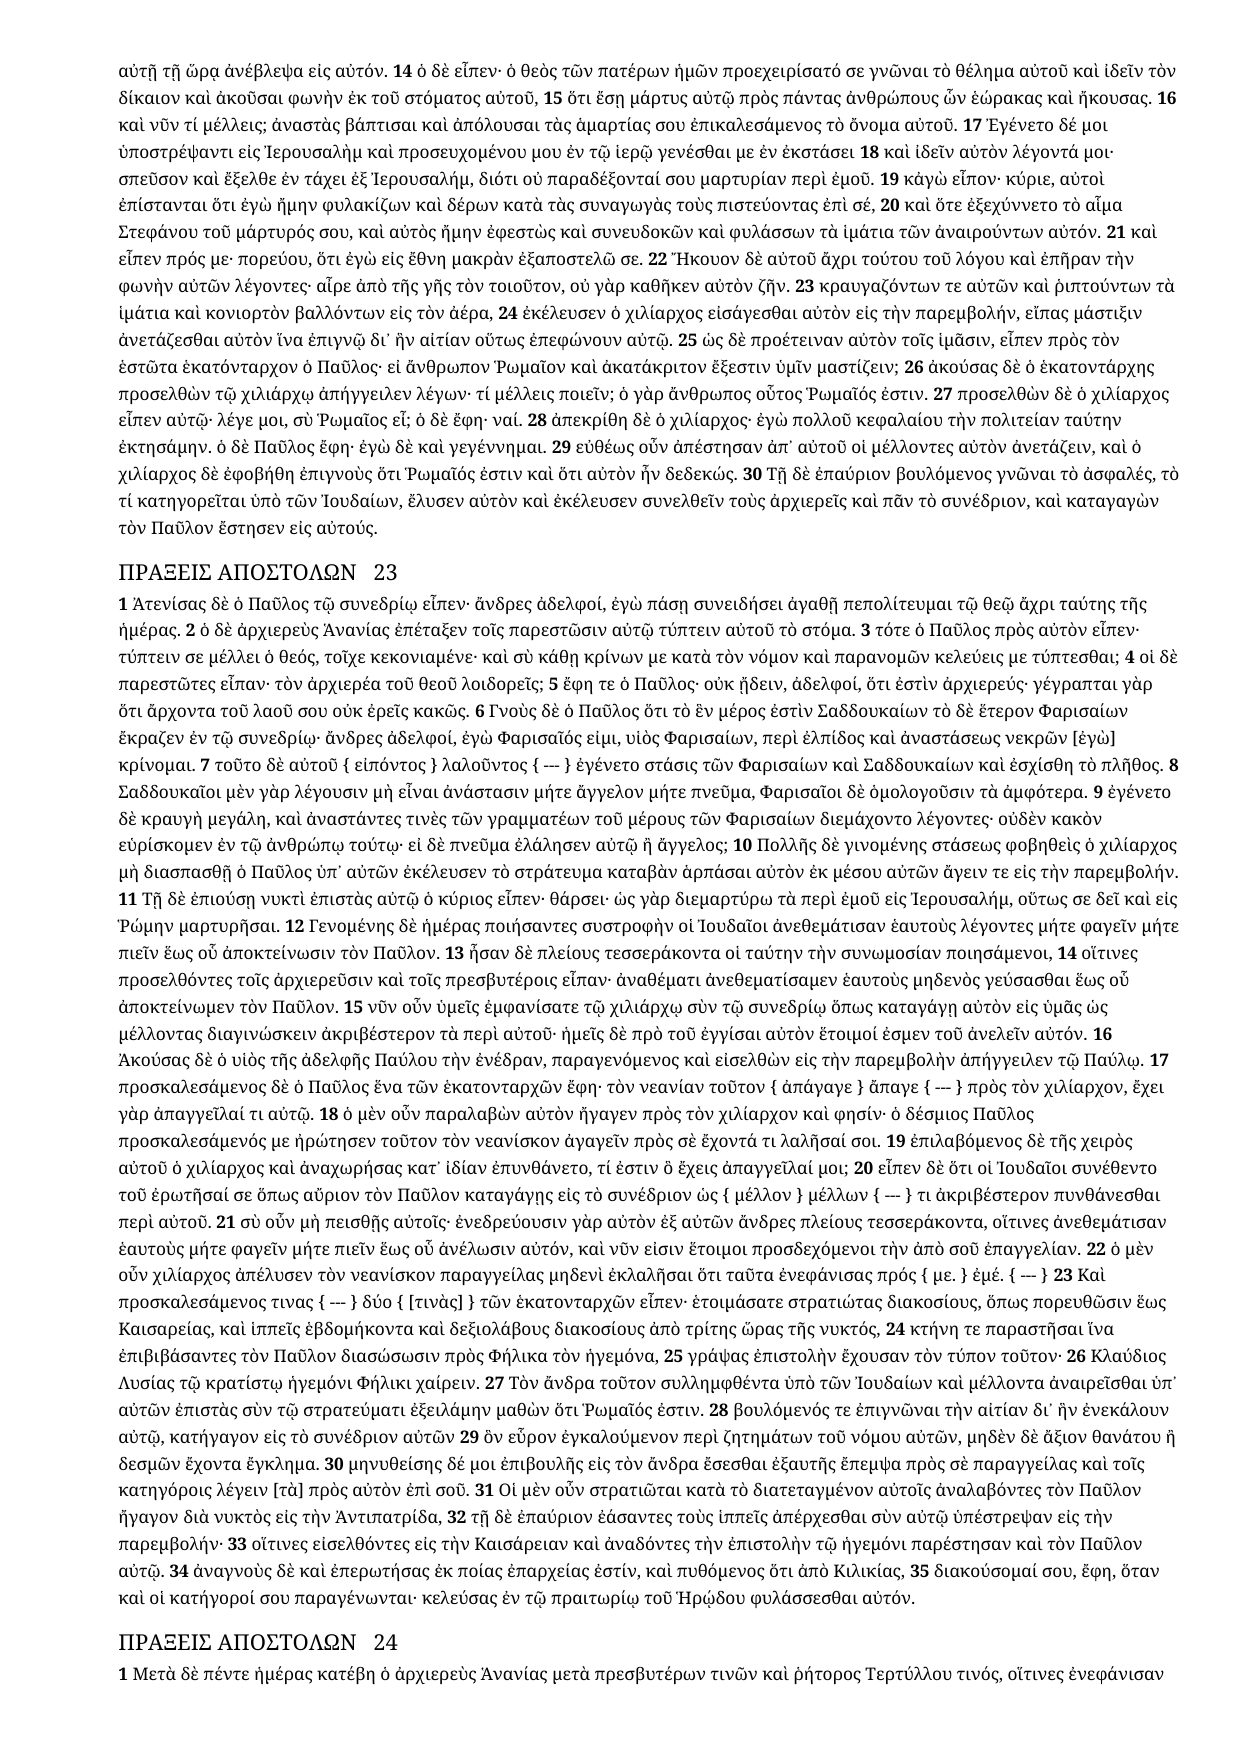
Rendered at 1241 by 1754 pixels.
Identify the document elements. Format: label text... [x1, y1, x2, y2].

text ΠΡΑΞΕΙΣ ΑΠΟΣΤΟΛΩΝ 24 [118, 1627, 1181, 1657]
text ΠΡΑΞΕΙΣ ΑΠΟΣΤΟΛΩΝ 23 [118, 557, 1181, 587]
text αὐτῇ τῇ ὥρᾳ ἀνέβλεψα εἰς αὐτόν. 14 ὁ δὲ εἶπεν· ὁ θεὸς τῶν πατέρων ἡμῶν προεχειρίσατό σε γνῶναι τὸ θέλημα αὐτοῦ καὶ ἰδεῖν τὸν δίκαιον καὶ ἀκοῦσαι φωνὴν ἐκ τοῦ στόματος αὐτοῦ, 15 ὅτι ἔσῃ μάρτυς αὐτῷ πρὸς πάντας ἀνθρώπους ὧν ἑώρακας καὶ ἤκουσας. 16 καὶ νῦν τί μέλλεις; ἀναστὰς βάπτισαι καὶ ἀπόλουσαι τὰς ἁμαρτίας σου ἐπικαλεσάμενος τὸ ὄνομα αὐτοῦ. 17 Ἐγένετο δέ μοι ὑποστρέψαντι εἰς Ἰερουσαλὴμ καὶ προσευχομένου μου ἐν τῷ ἱερῷ γενέσθαι με ἐν ἐκστάσει 18 καὶ ἰδεῖν αὐτὸν λέγοντά μοι· σπεῦσον καὶ ἔξελθε ἐν τάχει ἐξ Ἰερουσαλήμ, διότι οὐ παραδέξονταί σου μαρτυρίαν περὶ ἐμοῦ. 19 κἀγὼ εἶπον· κύριε, αὐτοὶ ἐπίστανται ὅτι ἐγὼ ἤμην φυλακίζων καὶ δέρων κατὰ τὰς συναγωγὰς τοὺς πιστεύοντας ἐπὶ σέ, 20 καὶ ὅτε ἐξεχύννετο τὸ αἷμα Στεφάνου τοῦ μάρτυρός σου, καὶ αὐτὸς ἤμην ἐφεστὼς καὶ συνευδοκῶν καὶ φυλάσσων τὰ ἱμάτια τῶν ἀναιρούντων αὐτόν. 21 καὶ εἶπεν πρός με· πορεύου, ὅτι ἐγὼ εἰς ἔθνη μακρὰν ἐξαποστελῶ σε. 22 Ἤκουον δὲ αὐτοῦ ἄχρι τούτου τοῦ λόγου καὶ ἐπῆραν τὴν φωνὴν αὐτῶν λέγοντες· αἶρε ἀπὸ τῆς γῆς τὸν τοιοῦτον, οὐ γὰρ καθῆκεν αὐτὸν ζῆν. 23 κραυγαζόντων τε αὐτῶν καὶ ῥιπτούντων τὰ ἱμάτια καὶ κονιορτὸν βαλλόντων εἰς τὸν ἀέρα, 24 ἐκέλευσεν ὁ χιλίαρχος εἰσάγεσθαι αὐτὸν εἰς τὴν παρεμβολήν, εἴπας μάστιξιν ἀνετάζεσθαι αὐτὸν ἵνα ἐπιγνῷ δι᾽ ἣν αἰτίαν οὕτως ἐπεφώνουν αὐτῷ. 25 ὡς δὲ προέτειναν αὐτὸν τοῖς ἱμᾶσιν, εἶπεν πρὸς τὸν ἑστῶτα ἑκατόνταρχον ὁ Παῦλος· εἰ ἄνθρωπον Ῥωμαῖον καὶ ἀκατάκριτον ἔξεστιν ὑμῖν μαστίζειν; 26 ἀκούσας δὲ ὁ ἑκατοντάρχης προσελθὼν τῷ χιλιάρχῳ ἀπήγγειλεν λέγων· τί μέλλεις ποιεῖν; ὁ γὰρ ἄνθρωπος οὗτος Ῥωμαῖός ἐστιν. 27 προσελθὼν δὲ ὁ χιλίαρχος εἶπεν αὐτῷ· λέγε μοι, σὺ Ῥωμαῖος εἶ; ὁ δὲ ἔφη· ναί. 28 ἀπεκρίθη δὲ ὁ χιλίαρχος· ἐγὼ πολλοῦ κεφαλαίου τὴν πολιτείαν ταύτην ἐκτησάμην. ὁ δὲ Παῦλος ἔφη· ἐγὼ δὲ καὶ γεγέννημαι. 29 εὐθέως οὖν ἀπέστησαν ἀπ᾽ αὐτοῦ οἱ μέλλοντες αὐτὸν ἀνετάζειν, καὶ ὁ χιλίαρχος δὲ ἐφοβήθη ἐπιγνοὺς ὅτι Ῥωμαῖός ἐστιν καὶ ὅτι αὐτὸν ἦν δεδεκώς. 30 Τῇ δὲ ἐπαύριον βουλόμενος γνῶναι τὸ ἀσφαλές, τὸ τί κατηγορεῖται ὑπὸ τῶν Ἰουδαίων, ἔλυσεν αὐτὸν καὶ ἐκέλευσεν συνελθεῖν τοὺς ἀρχιερεῖς καὶ πᾶν τὸ συνέδριον, καὶ καταγαγὼν τὸν Παῦλον ἔστησεν εἰς αὐτούς. [118, 59, 1181, 539]
text 1 Ἀτενίσας δὲ ὁ Παῦλος τῷ συνεδρίῳ εἶπεν· ἄνδρες ἀδελφοί, ἐγὼ πάσῃ συνειδήσει ἀγαθῇ πεπολίτευμαι τῷ θεῷ ἄχρι ταύτης τῆς ἡμέρας. 2 ὁ δὲ ἀρχιερεὺς Ἁνανίας ἐπέταξεν τοῖς παρεστῶσιν αὐτῷ τύπτειν αὐτοῦ τὸ στόμα. 3 τότε ὁ Παῦλος πρὸς αὐτὸν εἶπεν· τύπτειν σε μέλλει ὁ θεός, τοῖχε κεκονιαμένε· καὶ σὺ κάθῃ κρίνων με κατὰ τὸν νόμον καὶ παρανομῶν κελεύεις με τύπτεσθαι; 4 οἱ δὲ παρεστῶτες εἶπαν· τὸν ἀρχιερέα τοῦ θεοῦ λοιδορεῖς; 5 ἔφη τε ὁ Παῦλος· οὐκ ᾔδειν, ἀδελφοί, ὅτι ἐστὶν ἀρχιερεύς· γέγραπται γὰρ ὅτι ἄρχοντα τοῦ λαοῦ σου οὐκ ἐρεῖς κακῶς. 6 Γνοὺς δὲ ὁ Παῦλος ὅτι τὸ ἓν μέρος ἐστὶν Σαδδουκαίων τὸ δὲ ἕτερον Φαρισαίων ἔκραζεν ἐν τῷ συνεδρίῳ· ἄνδρες ἀδελφοί, ἐγὼ Φαρισαῖός εἰμι, υἱὸς Φαρισαίων, περὶ ἐλπίδος καὶ ἀναστάσεως νεκρῶν [ἐγὼ] κρίνομαι. 7 τοῦτο δὲ αὐτοῦ { εἰπόντος } λαλοῦντος { --- } ἐγένετο στάσις τῶν Φαρισαίων καὶ Σαδδουκαίων καὶ ἐσχίσθη τὸ πλῆθος. 8 Σαδδουκαῖοι μὲν γὰρ λέγουσιν μὴ εἶναι ἀνάστασιν μήτε ἄγγελον μήτε πνεῦμα, Φαρισαῖοι δὲ ὁμολογοῦσιν τὰ ἀμφότερα. 9 ἐγένετο δὲ κραυγὴ μεγάλη, καὶ ἀναστάντες τινὲς τῶν γραμματέων τοῦ μέρους τῶν Φαρισαίων διεμάχοντο λέγοντες· οὐδὲν κακὸν εὑρίσκομεν ἐν τῷ ἀνθρώπῳ τούτῳ· εἰ δὲ πνεῦμα ἐλάλησεν αὐτῷ ἢ ἄγγελος; 10 Πολλῆς δὲ γινομένης στάσεως φοβηθεὶς ὁ χιλίαρχος μὴ διασπασθῇ ὁ Παῦλος ὑπ᾽ αὐτῶν ἐκέλευσεν τὸ στράτευμα καταβὰν ἁρπάσαι αὐτὸν ἐκ μέσου αὐτῶν ἄγειν τε εἰς τὴν παρεμβολήν. 11 Τῇ δὲ ἐπιούσῃ νυκτὶ ἐπιστὰς αὐτῷ ὁ κύριος εἶπεν· θάρσει· ὡς γὰρ διεμαρτύρω τὰ περὶ ἐμοῦ εἰς Ἰερουσαλήμ, οὕτως σε δεῖ καὶ εἰς Ῥώμην μαρτυρῆσαι. 12 Γενομένης δὲ ἡμέρας ποιήσαντες συστροφὴν οἱ Ἰουδαῖοι ἀνεθεμάτισαν ἑαυτοὺς λέγοντες μήτε φαγεῖν μήτε πιεῖν ἕως οὗ ἀποκτείνωσιν τὸν Παῦλον. 13 ἦσαν δὲ πλείους τεσσεράκοντα οἱ ταύτην τὴν συνωμοσίαν ποιησάμενοι, 14 οἵτινες προσελθόντες τοῖς ἀρχιερεῦσιν καὶ τοῖς πρεσβυτέροις εἶπαν· ἀναθέματι ἀνεθεματίσαμεν ἑαυτοὺς μηδενὸς γεύσασθαι ἕως οὗ ἀποκτείνωμεν τὸν Παῦλον. 15 νῦν οὖν ὑμεῖς ἐμφανίσατε τῷ χιλιάρχῳ σὺν τῷ συνεδρίῳ ὅπως καταγάγῃ αὐτὸν εἰς ὑμᾶς ὡς μέλλοντας διαγινώσκειν ἀκριβέστερον τὰ περὶ αὐτοῦ· ἡμεῖς δὲ πρὸ τοῦ ἐγγίσαι αὐτὸν ἕτοιμοί ἐσμεν τοῦ ἀνελεῖν αὐτόν. 16 Ἀκούσας δὲ ὁ υἱὸς τῆς ἀδελφῆς Παύλου τὴν ἐνέδραν, παραγενόμενος καὶ εἰσελθὼν εἰς τὴν παρεμβολὴν ἀπήγγειλεν τῷ Παύλῳ. 17 προσκαλεσάμενος δὲ ὁ Παῦλος ἕνα τῶν ἑκατονταρχῶν ἔφη· τὸν νεανίαν τοῦτον { ἀπάγαγε } ἄπαγε { --- } πρὸς τὸν χιλίαρχον, ἔχει γὰρ ἀπαγγεῖλαί τι αὐτῷ. 18 ὁ μὲν οὖν παραλαβὼν αὐτὸν ἤγαγεν πρὸς τὸν χιλίαρχον καὶ φησίν· ὁ δέσμιος Παῦλος προσκαλεσάμενός με ἠρώτησεν τοῦτον τὸν νεανίσκον ἀγαγεῖν πρὸς σὲ ἔχοντά τι λαλῆσαί σοι. 19 ἐπιλαβόμενος δὲ τῆς χειρὸς αὐτοῦ ὁ χιλίαρχος καὶ ἀναχωρήσας κατ᾽ ἰδίαν ἐπυνθάνετο, τί ἐστιν ὃ ἔχεις ἀπαγγεῖλαί μοι; 20 εἶπεν δὲ ὅτι οἱ Ἰουδαῖοι συνέθεντο τοῦ ἐρωτῆσαί σε ὅπως αὔριον τὸν Παῦλον καταγάγῃς εἰς τὸ συνέδριον ὡς { μέλλον } μέλλων { --- } τι ἀκριβέστερον πυνθάνεσθαι περὶ αὐτοῦ. 21 σὺ οὖν μὴ πεισθῇς αὐτοῖς· ἐνεδρεύουσιν γὰρ αὐτὸν ἐξ αὐτῶν ἄνδρες πλείους τεσσεράκοντα, οἵτινες ἀνεθεμάτισαν ἑαυτοὺς μήτε φαγεῖν μήτε πιεῖν ἕως οὗ ἀνέλωσιν αὐτόν, καὶ νῦν εἰσιν ἕτοιμοι προσδεχόμενοι τὴν ἀπὸ σοῦ ἐπαγγελίαν. 22 ὁ μὲν οὖν χιλίαρχος ἀπέλυσεν τὸν νεανίσκον παραγγείλας μηδενὶ ἐκλαλῆσαι ὅτι ταῦτα ἐνεφάνισας πρός { με. } ἐμέ. { --- } 23 Καὶ προσκαλεσάμενος τινας { --- } δύο { [τινὰς] } τῶν ἑκατονταρχῶν εἶπεν· ἑτοιμάσατε στρατιώτας διακοσίους, ὅπως πορευθῶσιν ἕως Καισαρείας, καὶ ἱππεῖς ἑβδομήκοντα καὶ δεξιολάβους διακοσίους ἀπὸ τρίτης ὥρας τῆς νυκτός, 24 κτήνη τε παραστῆσαι ἵνα ἐπιβιβάσαντες τὸν Παῦλον διασώσωσιν πρὸς Φήλικα τὸν ἡγεμόνα, 25 γράψας ἐπιστολὴν ἔχουσαν τὸν τύπον τοῦτον· 26 Κλαύδιος Λυσίας τῷ κρατίστῳ ἡγεμόνι Φήλικι χαίρειν. 27 Τὸν ἄνδρα τοῦτον συλλημφθέντα ὑπὸ τῶν Ἰουδαίων καὶ μέλλοντα ἀναιρεῖσθαι ὑπ᾽ αὐτῶν ἐπιστὰς σὺν τῷ στρατεύματι ἐξειλάμην μαθὼν ὅτι Ῥωμαῖός ἐστιν. 28 βουλόμενός τε ἐπιγνῶναι τὴν αἰτίαν δι᾽ ἣν ἐνεκάλουν αὐτῷ, κατήγαγον εἰς τὸ συνέδριον αὐτῶν 29 ὃν εὗρον ἐγκαλούμενον περὶ ζητημάτων τοῦ νόμου αὐτῶν, μηδὲν δὲ ἄξιον θανάτου ἢ δεσμῶν ἔχοντα ἔγκλημα. 30 μηνυθείσης δέ μοι ἐπιβουλῆς εἰς τὸν ἄνδρα ἔσεσθαι ἐξαυτῆς ἔπεμψα πρὸς σὲ παραγγείλας καὶ τοῖς κατηγόροις λέγειν [τὰ] πρὸς αὐτὸν ἐπὶ σοῦ. 31 Οἱ μὲν οὖν στρατιῶται κατὰ τὸ διατεταγμένον αὐτοῖς ἀναλαβόντες τὸν Παῦλον ἤγαγον διὰ νυκτὸς εἰς τὴν Ἀντιπατρίδα, 32 τῇ δὲ ἐπαύριον ἐάσαντες τοὺς ἱππεῖς ἀπέρχεσθαι σὺν αὐτῷ ὑπέστρεψαν εἰς τὴν παρεμβολήν· 33 οἵτινες εἰσελθόντες εἰς τὴν Καισάρειαν καὶ ἀναδόντες τὴν ἐπιστολὴν τῷ ἡγεμόνι παρέστησαν καὶ τὸν Παῦλον αὐτῷ. 34 ἀναγνοὺς δὲ καὶ ἐπερωτήσας ἐκ ποίας ἐπαρχείας ἐστίν, καὶ πυθόμενος ὅτι ἀπὸ Κιλικίας, 35 διακούσομαί σου, ἔφη, ὅταν καὶ οἱ κατήγοροί σου παραγένωνται· κελεύσας ἐν τῷ πραιτωρίῳ τοῦ Ἡρῴδου φυλάσσεσθαι αὐτόν. [118, 592, 1181, 1609]
text 1 Μετὰ δὲ πέντε ἡμέρας κατέβη ὁ ἀρχιερεὺς Ἁνανίας μετὰ πρεσβυτέρων τινῶν καὶ ῥήτορος Τερτύλλου τινός, οἵτινες ἐνεφάνισαν [118, 1662, 1181, 1685]
